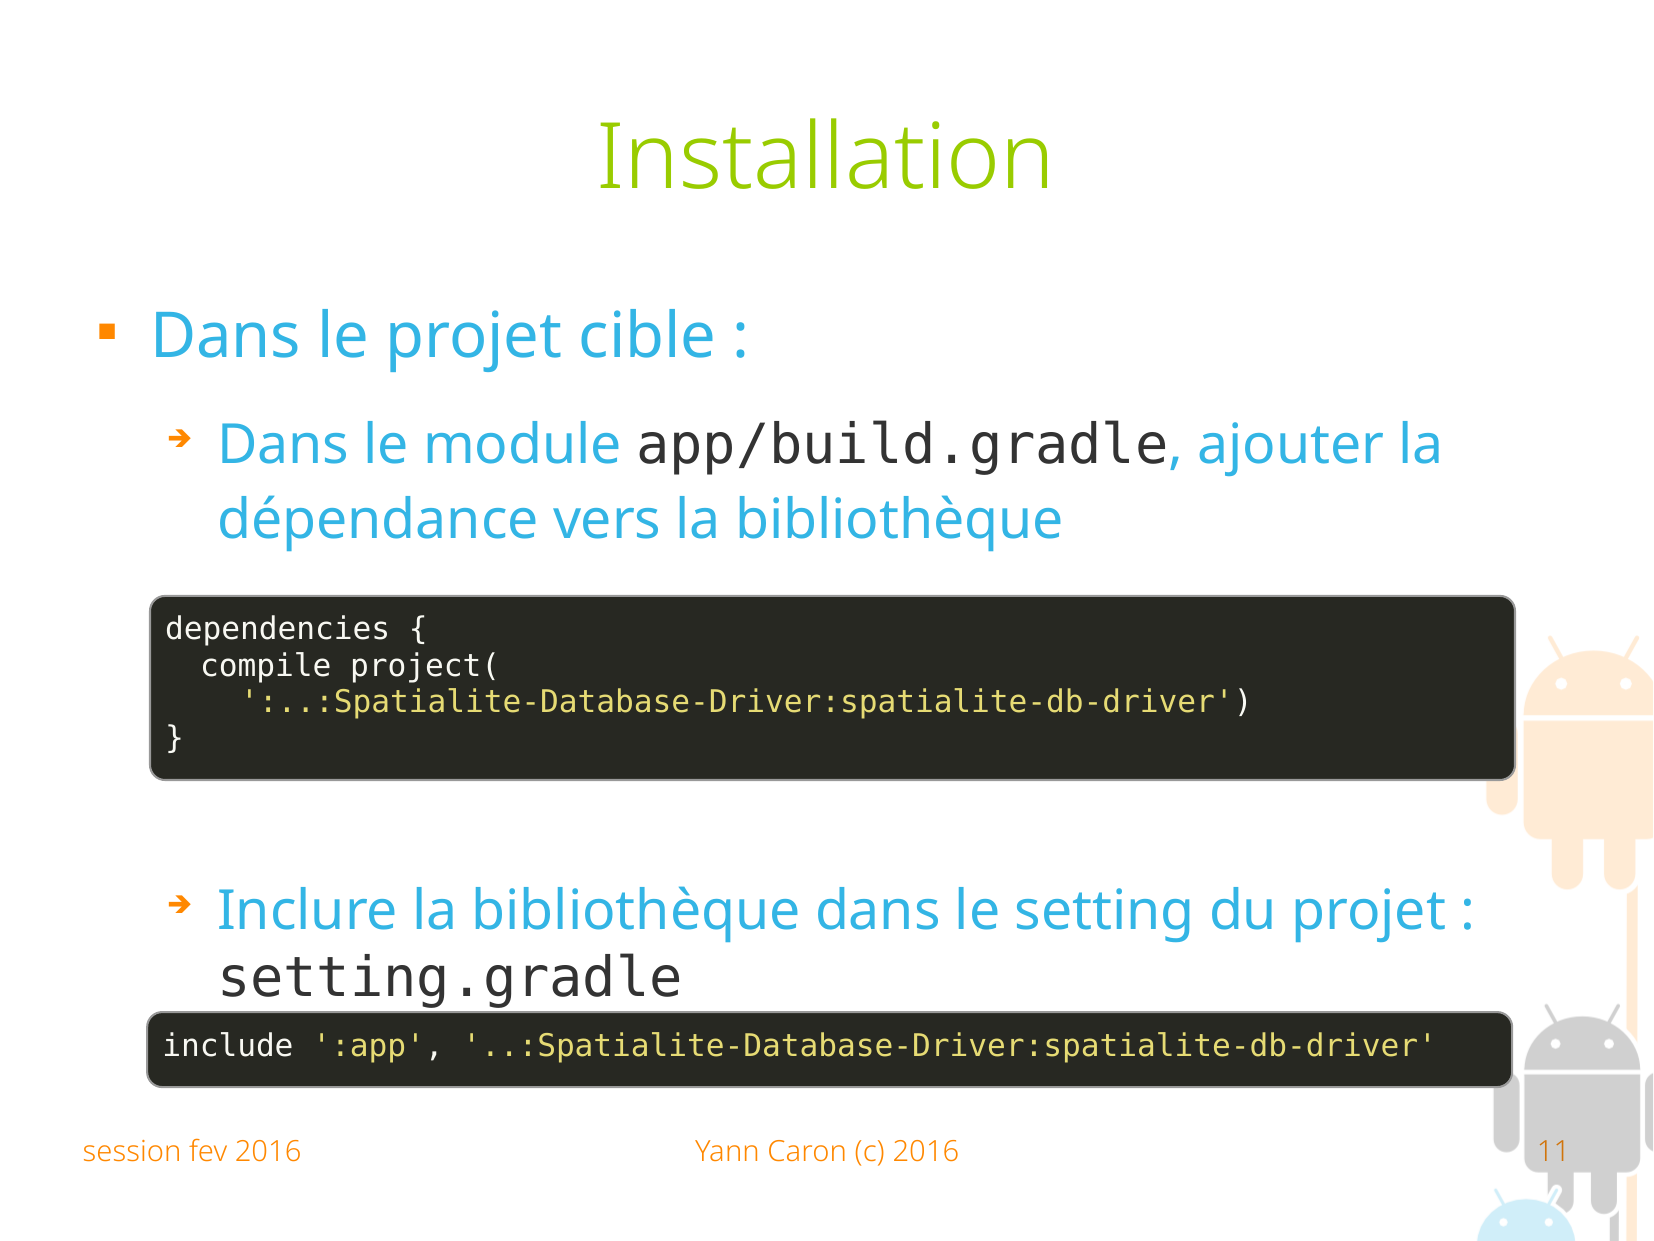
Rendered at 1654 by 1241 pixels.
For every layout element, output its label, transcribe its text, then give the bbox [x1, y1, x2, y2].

title Installation [82, 49, 1571, 257]
picture [240, 423, 1654, 1241]
text_box dependencies { compile project( ':..:Spatialite-Database-Driver:spatialite-db-driver') } [150, 595, 1516, 781]
text_box include ':app', '..:Spatialite-Database-Driver:spatialite-db-driver' [147, 1012, 1513, 1088]
list Dans le projet cible : Dans le module app/build.gradle, ajouter la dépendance vers la bibliothèque Inclure la bibliothèque dans le setting du projet : setting.gradle [82, 290, 1571, 1010]
